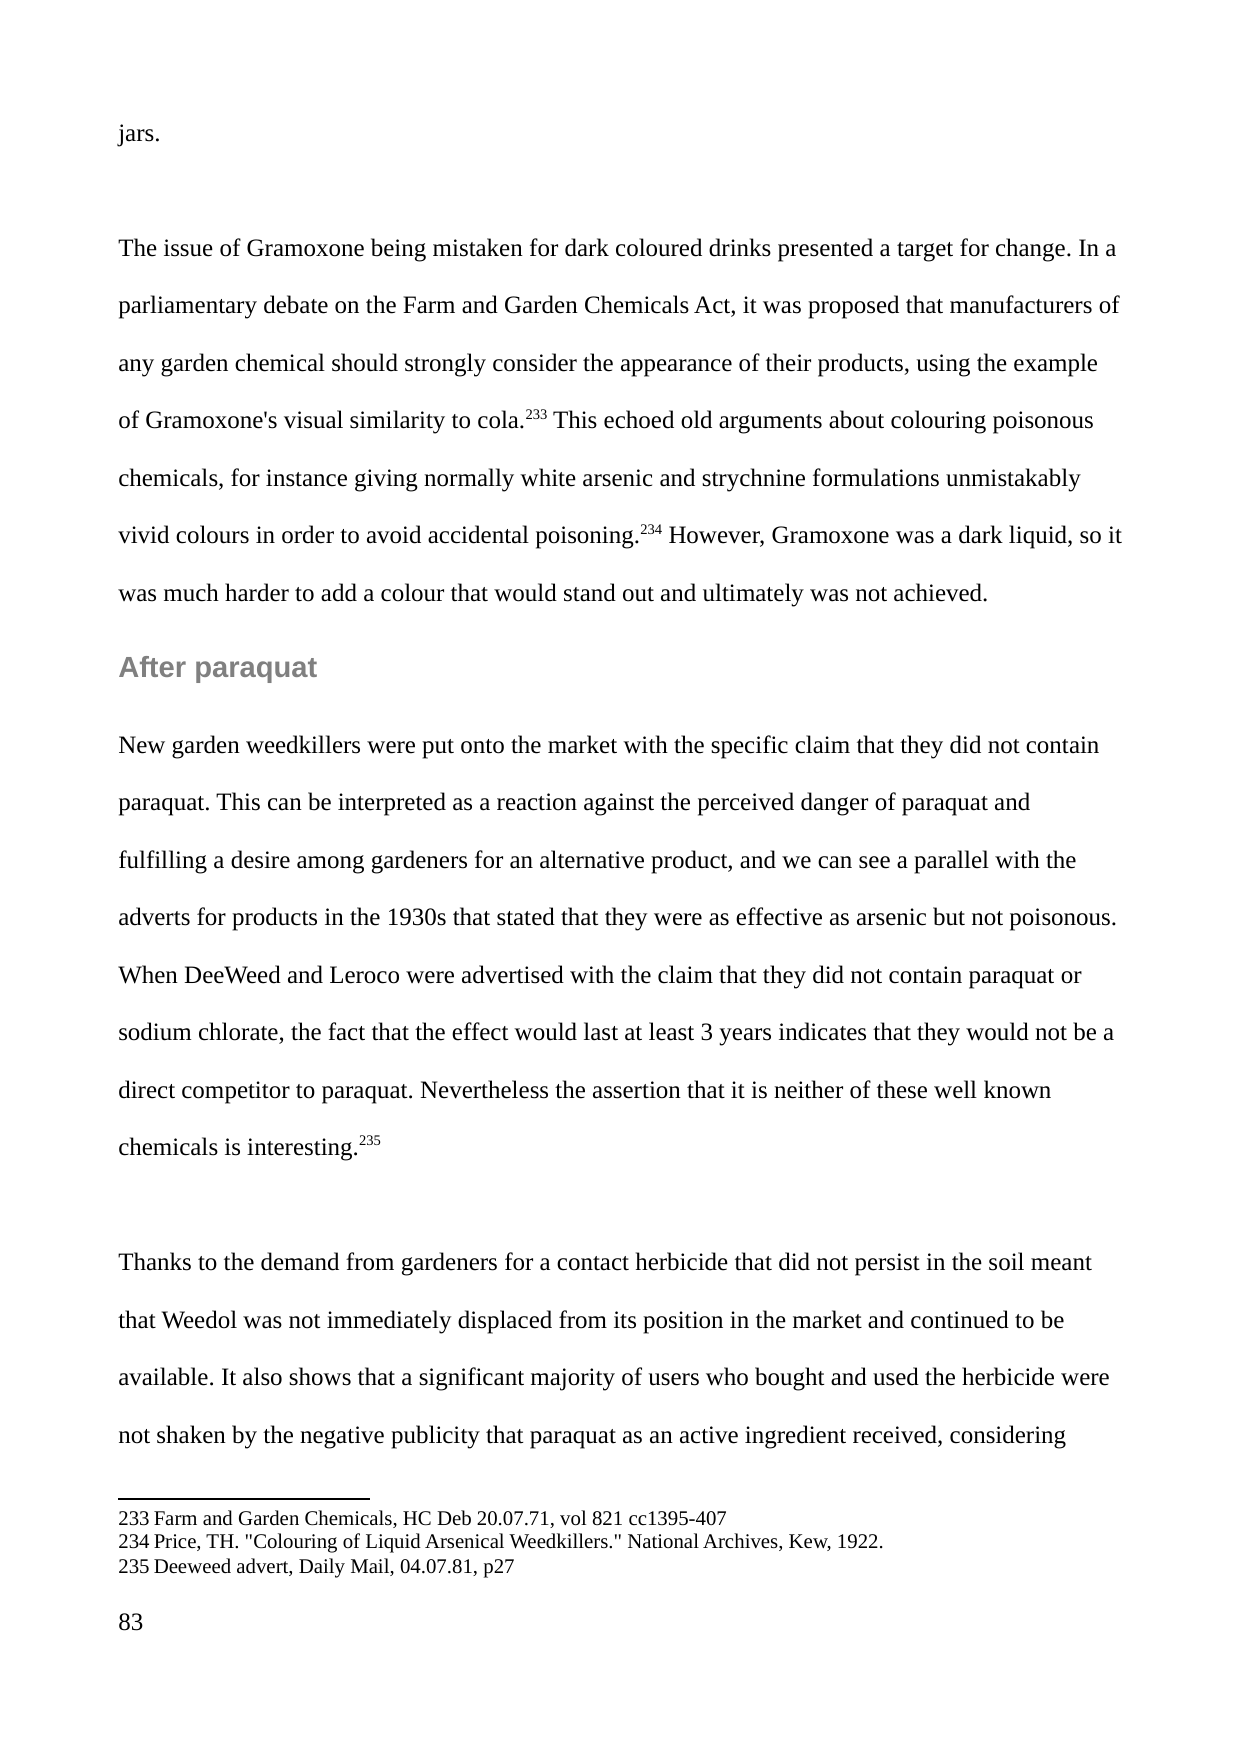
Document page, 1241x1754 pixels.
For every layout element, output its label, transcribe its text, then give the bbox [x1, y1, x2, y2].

text Thanks to the demand from gardeners for a contact herbicide that did not persist in the soil meant that Weedol was not immediately displaced from its position in the market and continued to be available. It also shows that a significant majority of users who bought and used the herbicide were not shaken by the negative publicity that paraquat as an active ingredient received, considering [118, 1247, 1122, 1448]
text The issue of Gramoxone being mistaken for dark coloured drinks presented a target for change. In a parliamentary debate on the Farm and Garden Chemicals Act, it was proposed that manufacturers of any garden chemical should strongly consider the appearance of their products, using the example of Gramoxone's visual similarity to cola. This echoed old arguments about colouring poisonous chemicals, for instance giving normally white arsenic and strychnine formulations unmistakably vivid colours in order to avoid accidental poisoning. However, Gramoxone was a dark liquid, so it was much harder to add a colour that would stand out and ultimately was not achieved. [118, 233, 1122, 607]
text jars. [118, 118, 1122, 147]
text Deeweed advert, Daily Mail, 04.07.81, p27 [118, 1553, 1122, 1578]
text Price, TH. "Colouring of Liquid Arsenical Weedkillers." National Archives, Kew, 1922. [118, 1529, 1122, 1553]
text Farm and Garden Chemicals, HC Deb 20.07.71, vol 821 cc1395-407 [118, 1505, 1122, 1529]
subtitle After paraquat [118, 650, 1122, 684]
text New garden weedkillers were put onto the market with the specific claim that they did not contain paraquat. This can be interpreted as a reaction against the perceived danger of paraquat and fulfilling a desire among gardeners for an alternative product, and we can see a parallel with the adverts for products in the 1930s that stated that they were as effective as arsenic but not poisonous. When DeeWeed and Leroco were advertised with the claim that they did not contain paraquat or sodium chlorate, the fact that the effect would last at least 3 years indicates that they would not be a direct competitor to paraquat. Nevertheless the assertion that it is neither of these well known chemicals is interesting. [118, 730, 1122, 1161]
